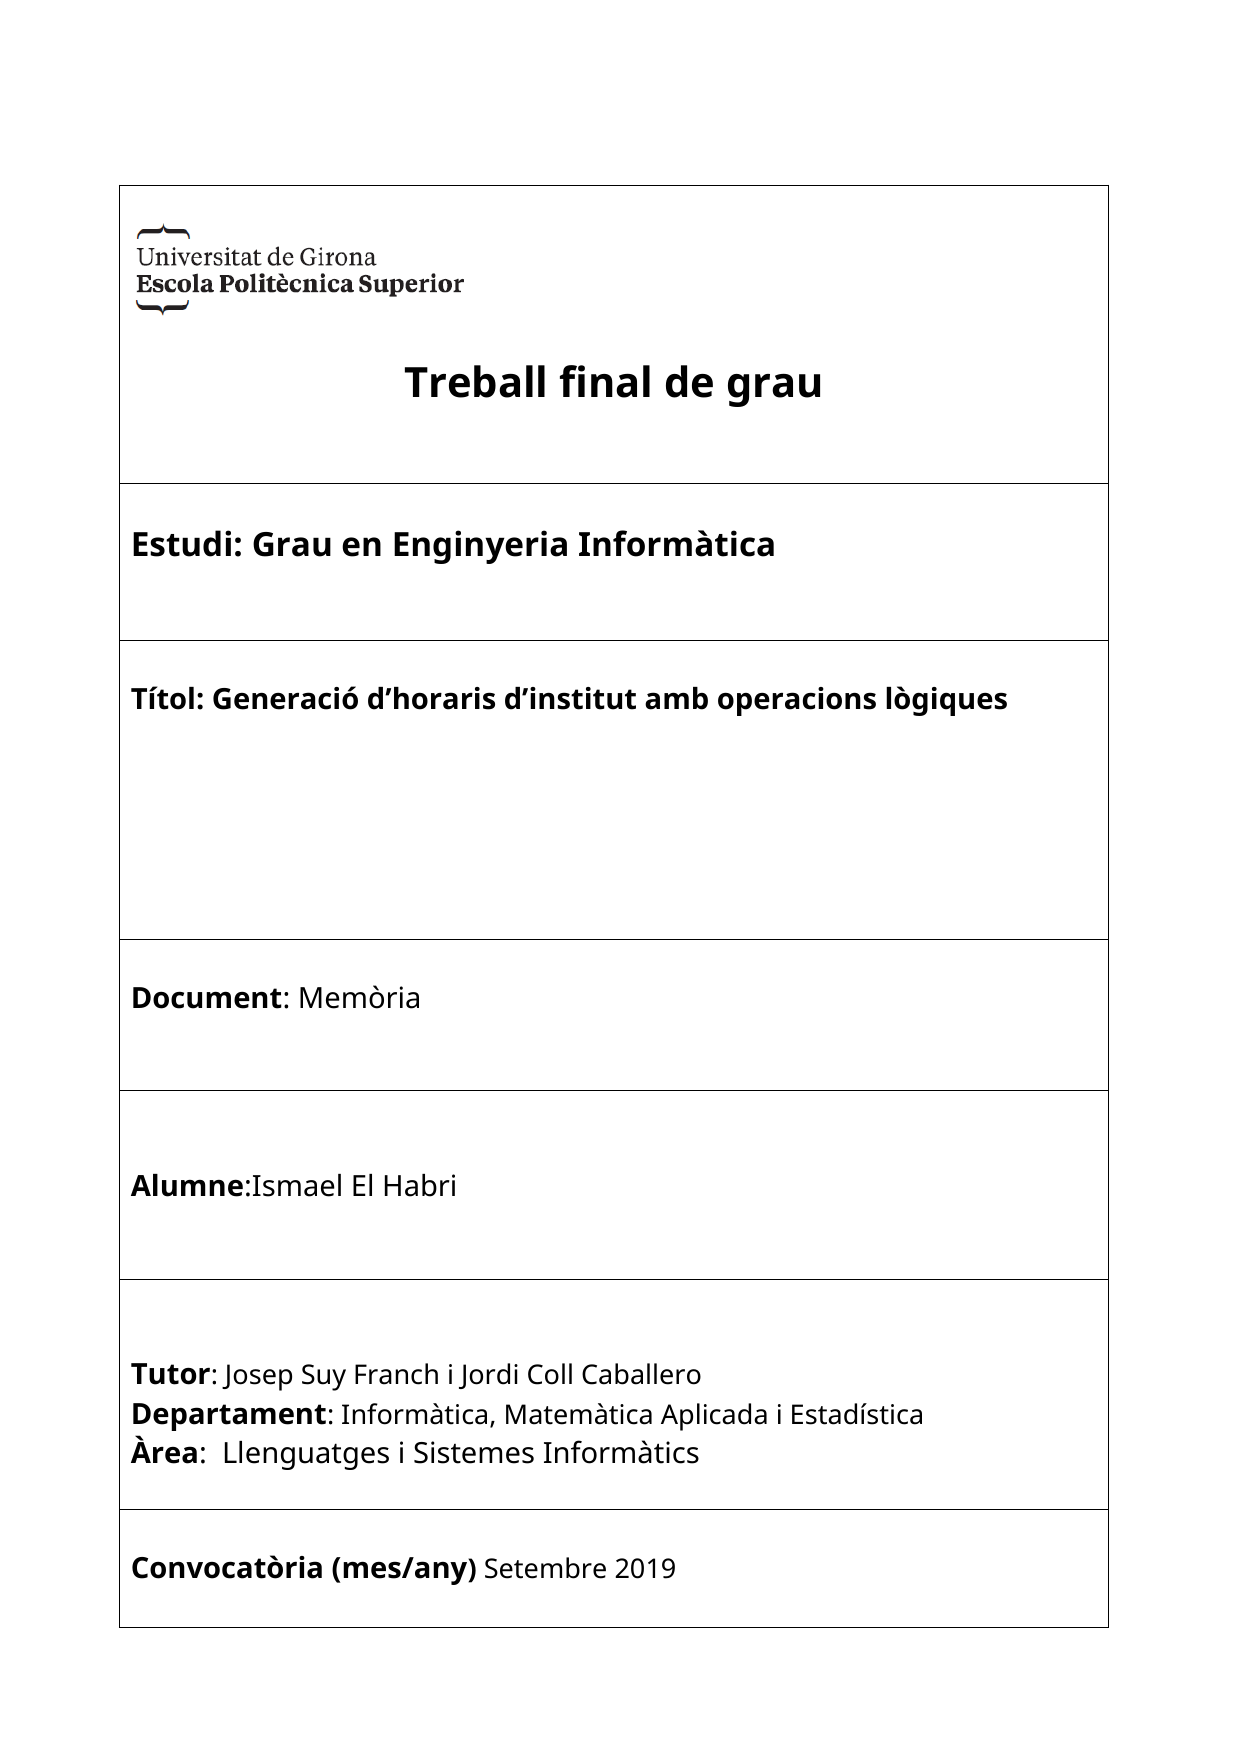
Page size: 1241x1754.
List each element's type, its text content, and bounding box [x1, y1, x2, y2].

picture [130, 222, 468, 316]
table_cell Estudi: Grau en Enginyeria Informàtica [120, 484, 1108, 640]
table_cell Alumne:Ismael El Habri [120, 1091, 1108, 1279]
table_cell Convocatòria (mes/any) Setembre 2019 [120, 1510, 1108, 1627]
table_header Treball final de grau [120, 186, 1108, 483]
table_cell Títol: Generació d’horaris d’institut amb operacions lògiques [120, 641, 1108, 939]
table_cell Tutor: Josep Suy Franch i Jordi Coll Caballero Departament: Informàtica, Matemàtica Aplicada i Estadística Àrea: Llenguatges i Sistemes Informàtics [120, 1280, 1108, 1509]
table_cell Document: Memòria [120, 940, 1108, 1090]
